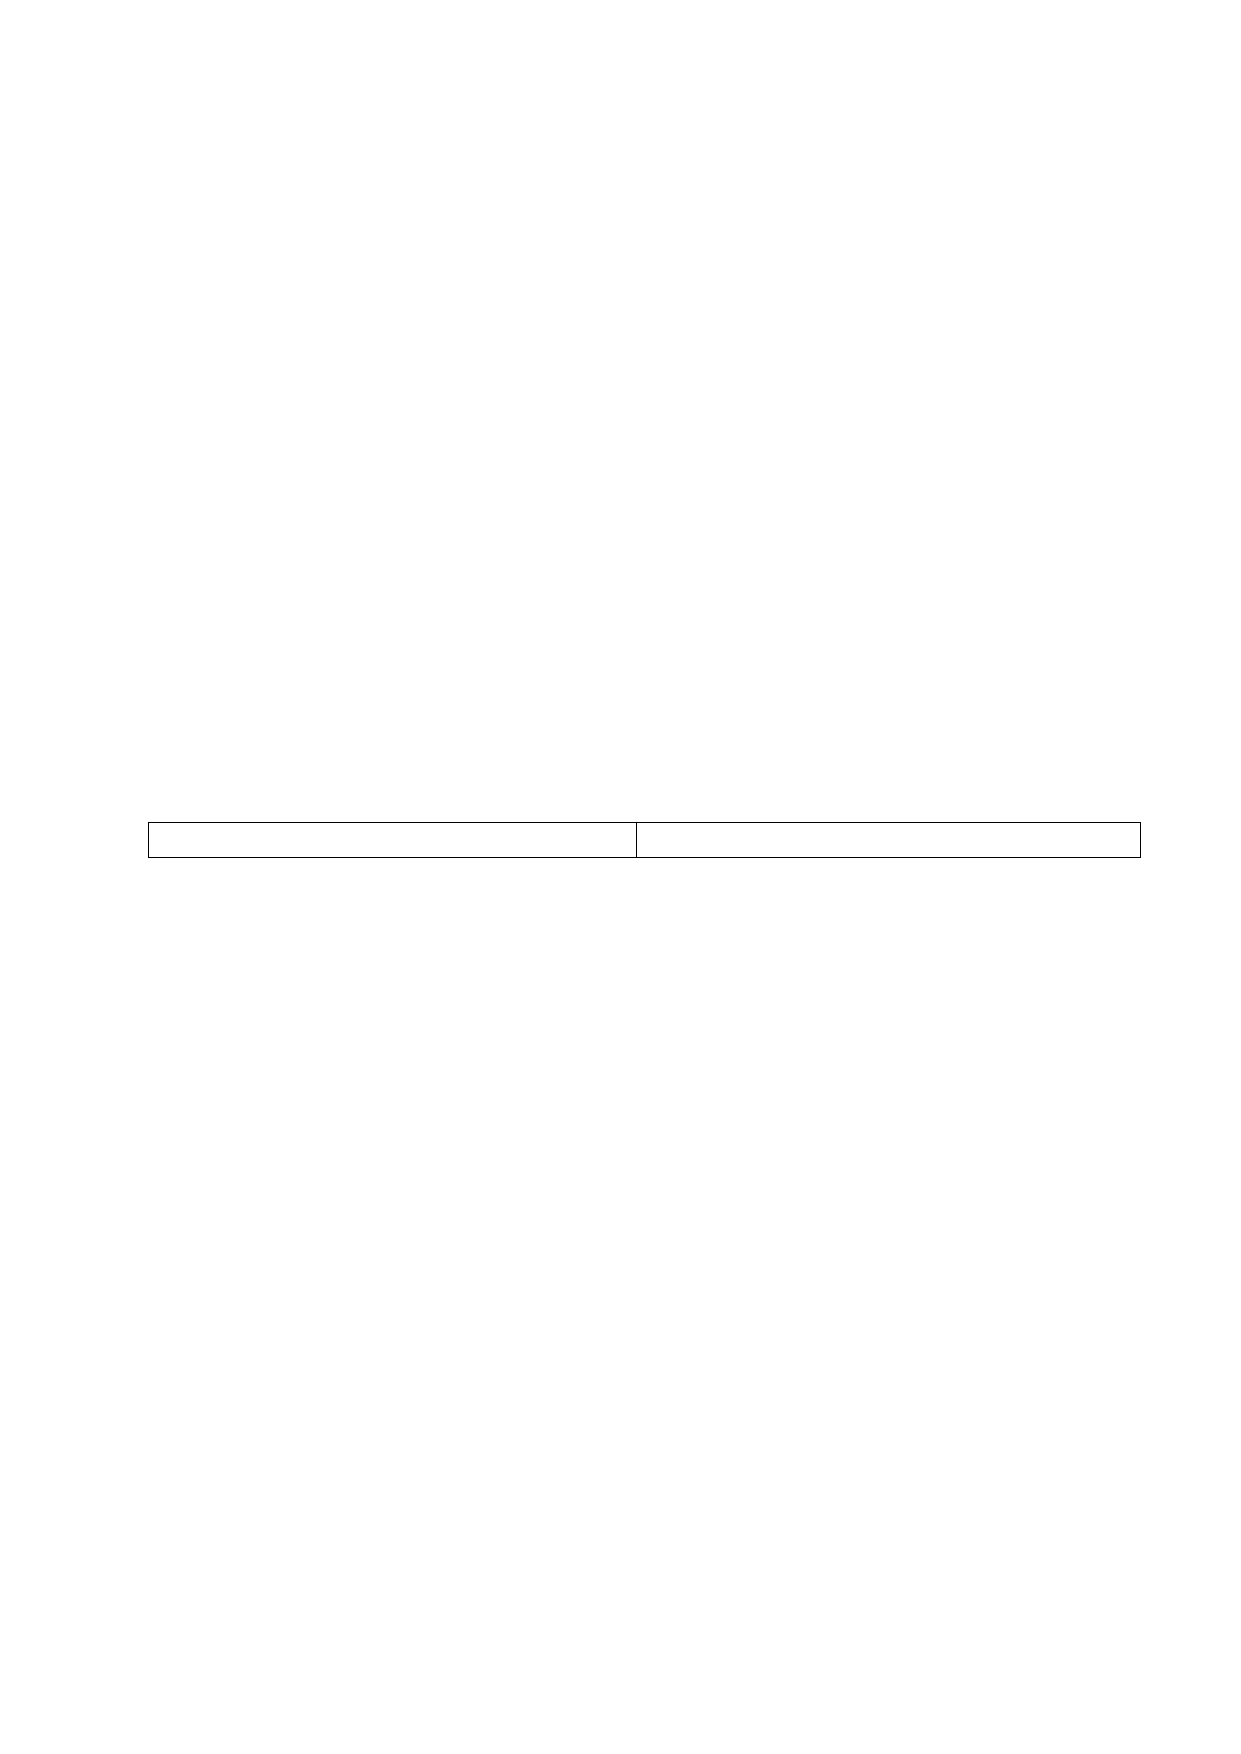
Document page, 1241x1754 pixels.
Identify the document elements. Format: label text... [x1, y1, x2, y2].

table_cell 完工後(請黏貼於方框內，不得超出) [637, 823, 1140, 857]
table_cell 施工前(請黏貼於方框內，不得超出) [149, 823, 636, 857]
